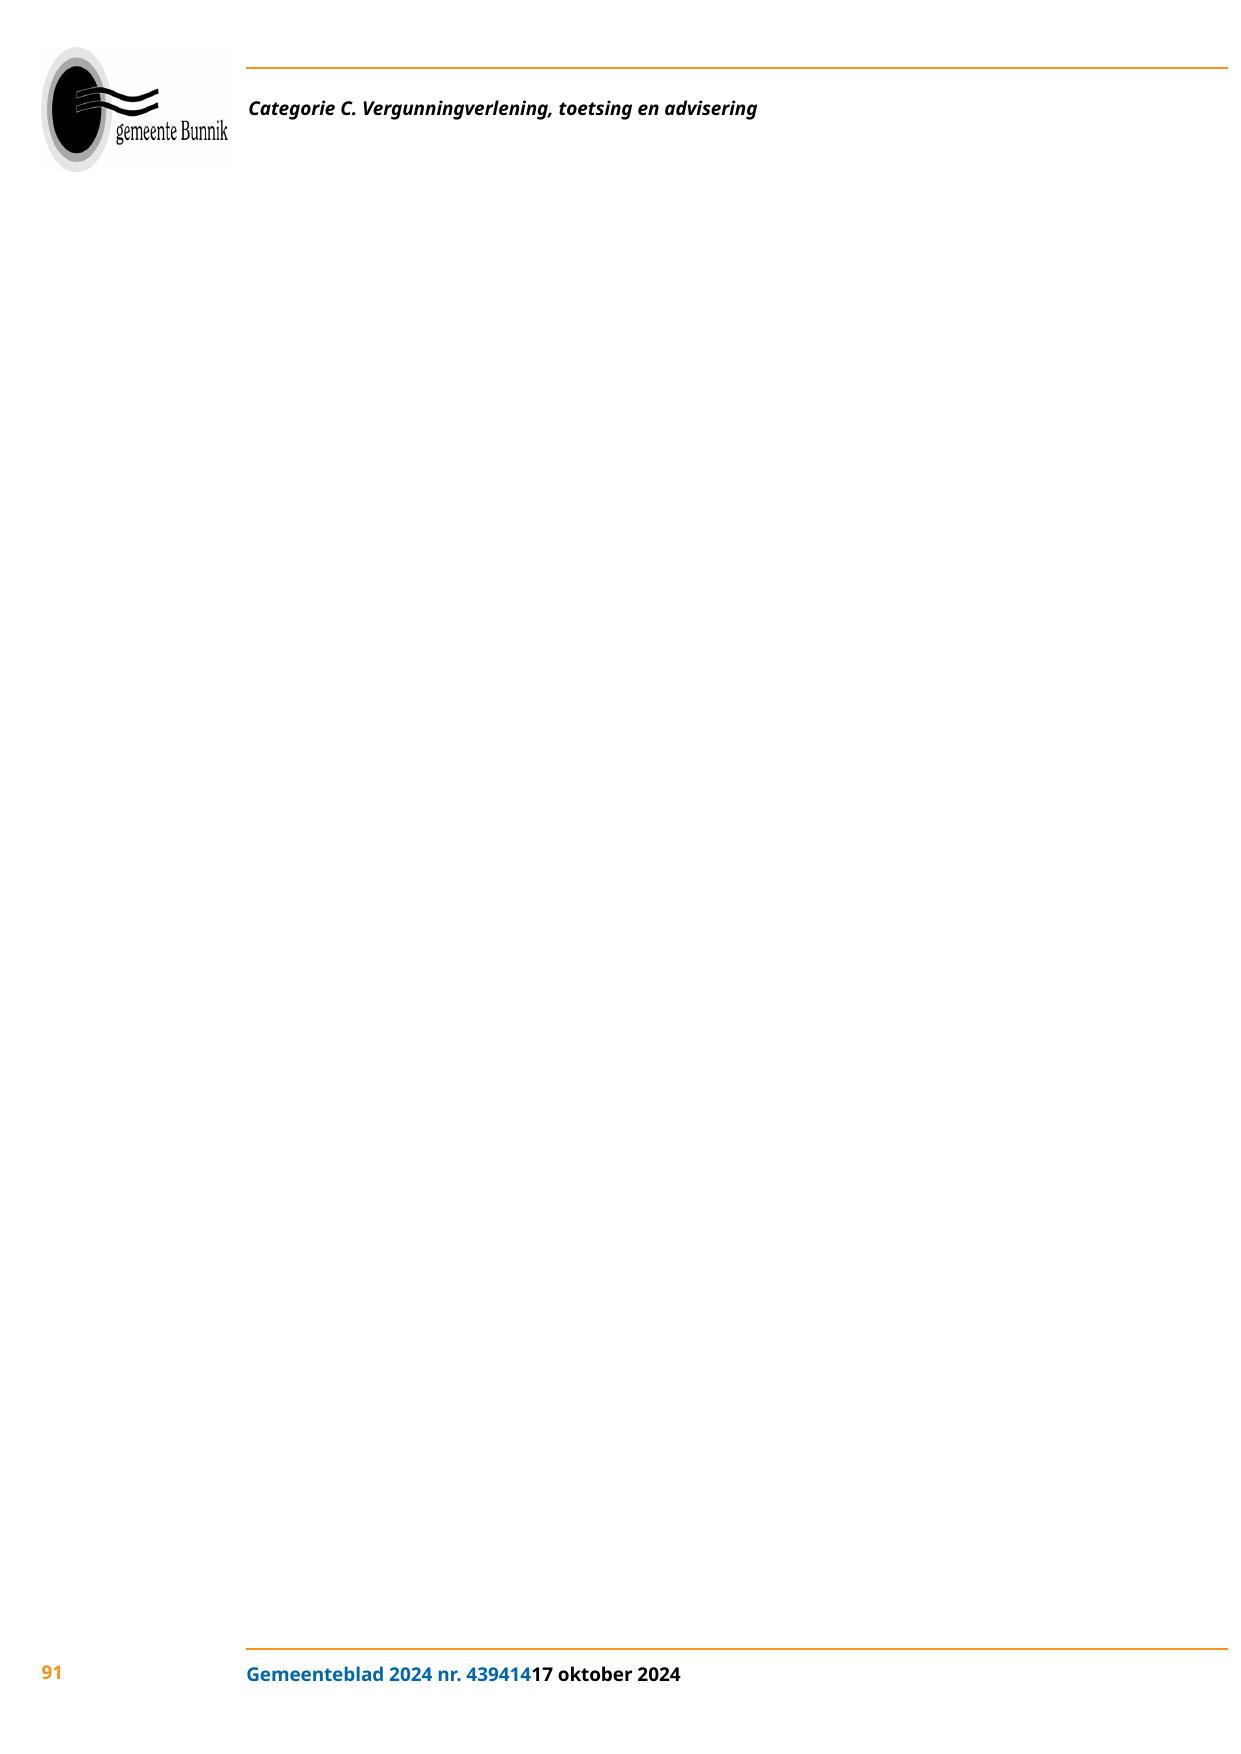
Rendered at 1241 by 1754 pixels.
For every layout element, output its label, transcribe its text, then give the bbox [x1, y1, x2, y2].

text Categorie C. Vergunningverlening, toetsing en advisering [248, 95, 1152, 121]
picture [41, 47, 231, 172]
